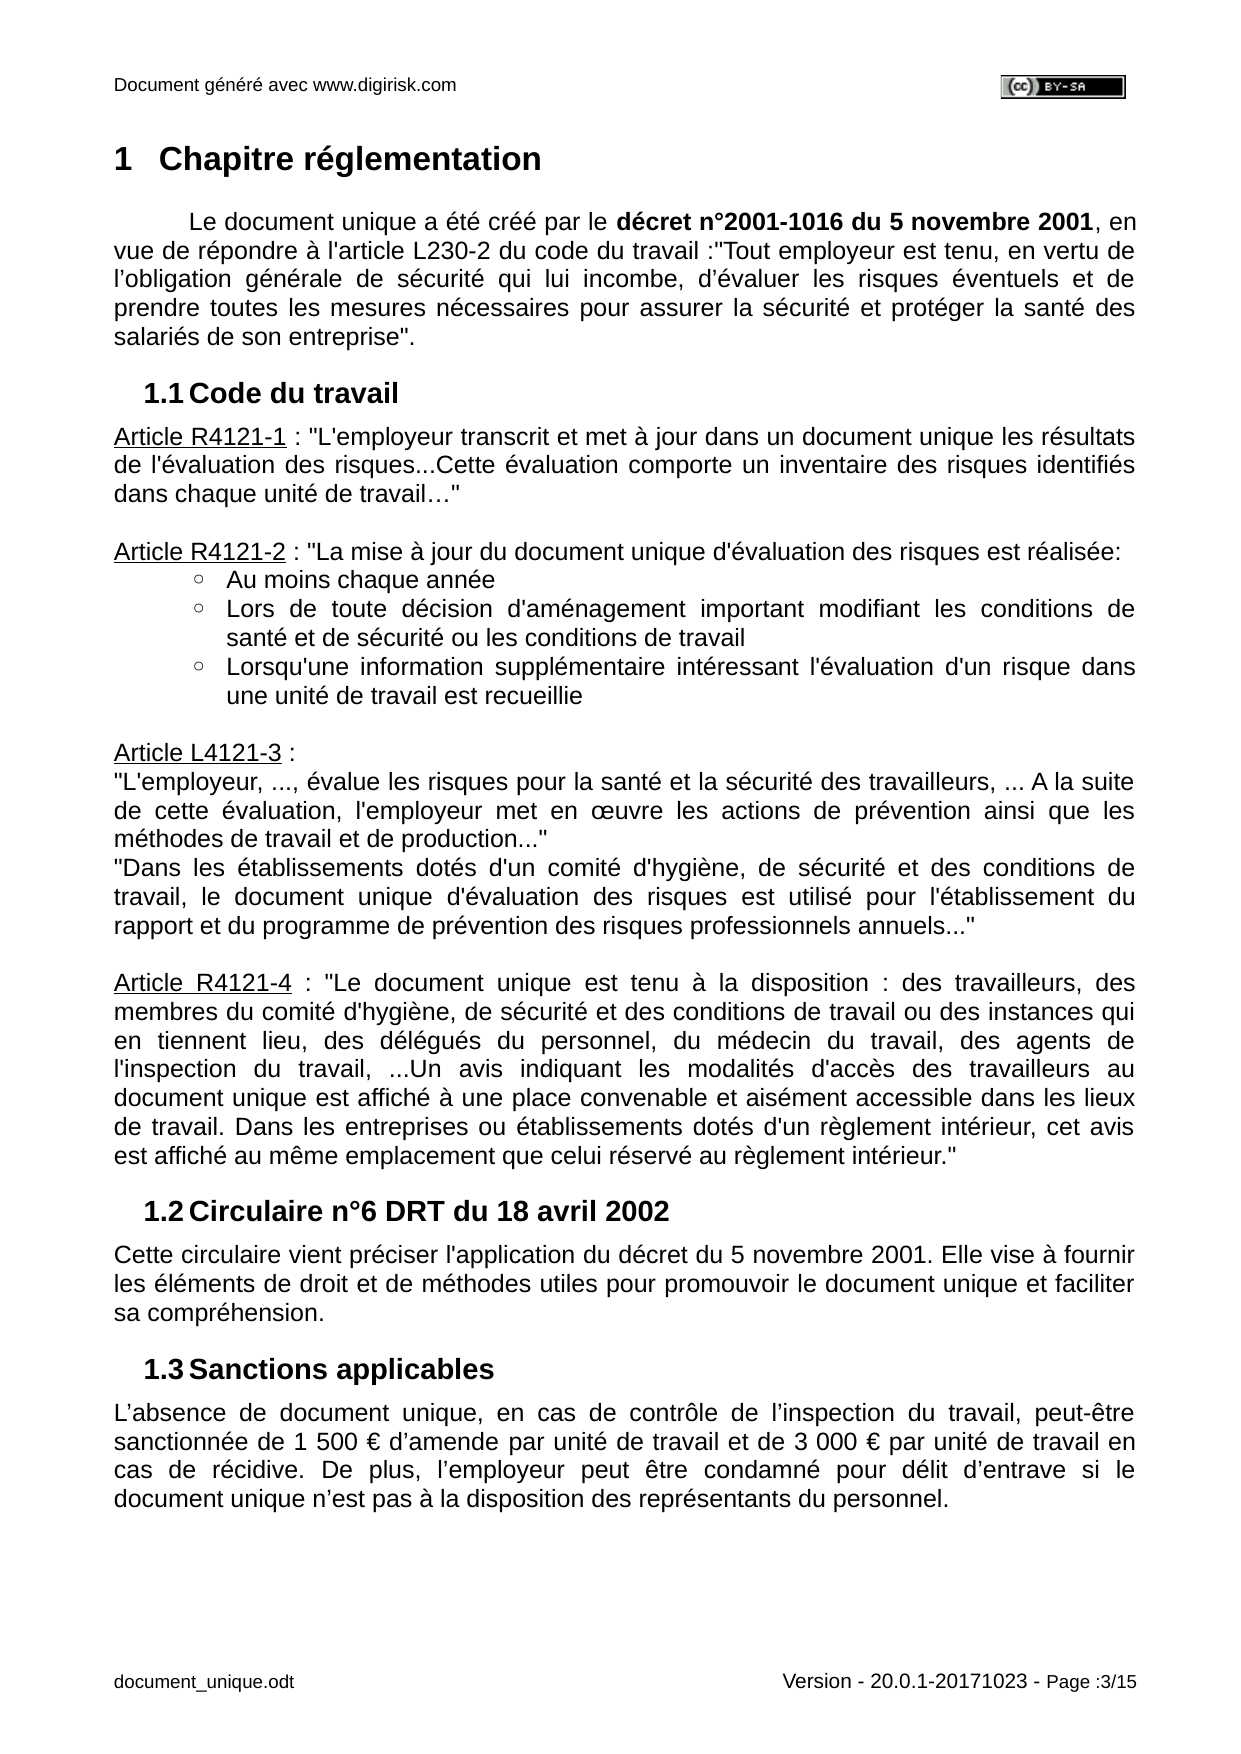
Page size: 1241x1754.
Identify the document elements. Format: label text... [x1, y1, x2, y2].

list Article R4121-4 : "Le document unique est tenu à la disposition : des travailleurs, des membres du comité d'hygiène, de sécurité et des conditions de travail ou des instances qui en tiennent lieu, des délégués du personnel, du médecin du travail, des agents de l'inspection du travail, ...Un avis indiquant les modalités d'accès des travailleurs au document unique est affiché à une place convenable et aisément accessible dans les lieux de travail. Dans les entreprises ou établissements dotés d'un règlement intérieur, cet avis est affiché au même emplacement que celui réservé au règlement intérieur." [76, 968, 1137, 1169]
subtitle Chapitre réglementation [114, 139, 1137, 177]
text Article L4121-3 : [114, 738, 1137, 767]
subtitle Circulaire n°6 DRT du 18 avril 2002 [143, 1194, 1137, 1228]
list Lors de toute décision d'aménagement important modifiant les conditions de santé et de sécurité ou les conditions de travail [189, 594, 1137, 652]
list Article R4121-1 : "L'employeur transcrit et met à jour dans un document unique les résultats de l'évaluation des risques...Cette évaluation comporte un inventaire des risques identifiés dans chaque unité de travail…" [76, 422, 1137, 508]
text Le document unique a été créé par le décret n°2001-1016 du 5 novembre 2001, en vue de répondre à l'article L230-2 du code du travail :"Tout employeur est tenu, en vertu de l’obligation générale de sécurité qui lui incombe, d’évaluer les risques éventuels et de prendre toutes les mesures nécessaires pour assurer la sécurité et protéger la santé des salariés de son entreprise". [114, 207, 1137, 351]
text Cette circulaire vient préciser l'application du décret du 5 novembre 2001. Elle vise à fournir les éléments de droit et de méthodes utiles pour promouvoir le document unique et faciliter sa compréhension. [114, 1241, 1137, 1327]
list L’absence de document unique, en cas de contrôle de l’inspection du travail, peut-être sanctionnée de 1 500 € d’amende par unité de travail et de 3 000 € par unité de travail en cas de récidive. De plus, l’employeur peut être condamné pour délit d’entrave si le document unique n’est pas à la disposition des représentants du personnel. [76, 1398, 1137, 1513]
text "L'employeur, ..., évalue les risques pour la santé et la sécurité des travailleurs, ... A la suite de cette évaluation, l'employeur met en œuvre les actions de prévention ainsi que les méthodes de travail et de production..." [114, 767, 1137, 853]
list Au moins chaque année [189, 565, 1137, 594]
list Article R4121-2 : "La mise à jour du document unique d'évaluation des risques est réalisée: [114, 537, 1137, 565]
subtitle Sanctions applicables [143, 1352, 1137, 1385]
picture [1000, 75, 1126, 99]
list "Dans les établissements dotés d'un comité d'hygiène, de sécurité et des conditions de travail, le document unique d'évaluation des risques est utilisé pour l'établissement du rapport et du programme de prévention des risques professionnels annuels..." [76, 853, 1137, 939]
list Lorsqu'une information supplémentaire intéressant l'évaluation d'un risque dans une unité de travail est recueillie [189, 652, 1137, 709]
subtitle Code du travail [143, 376, 1137, 409]
